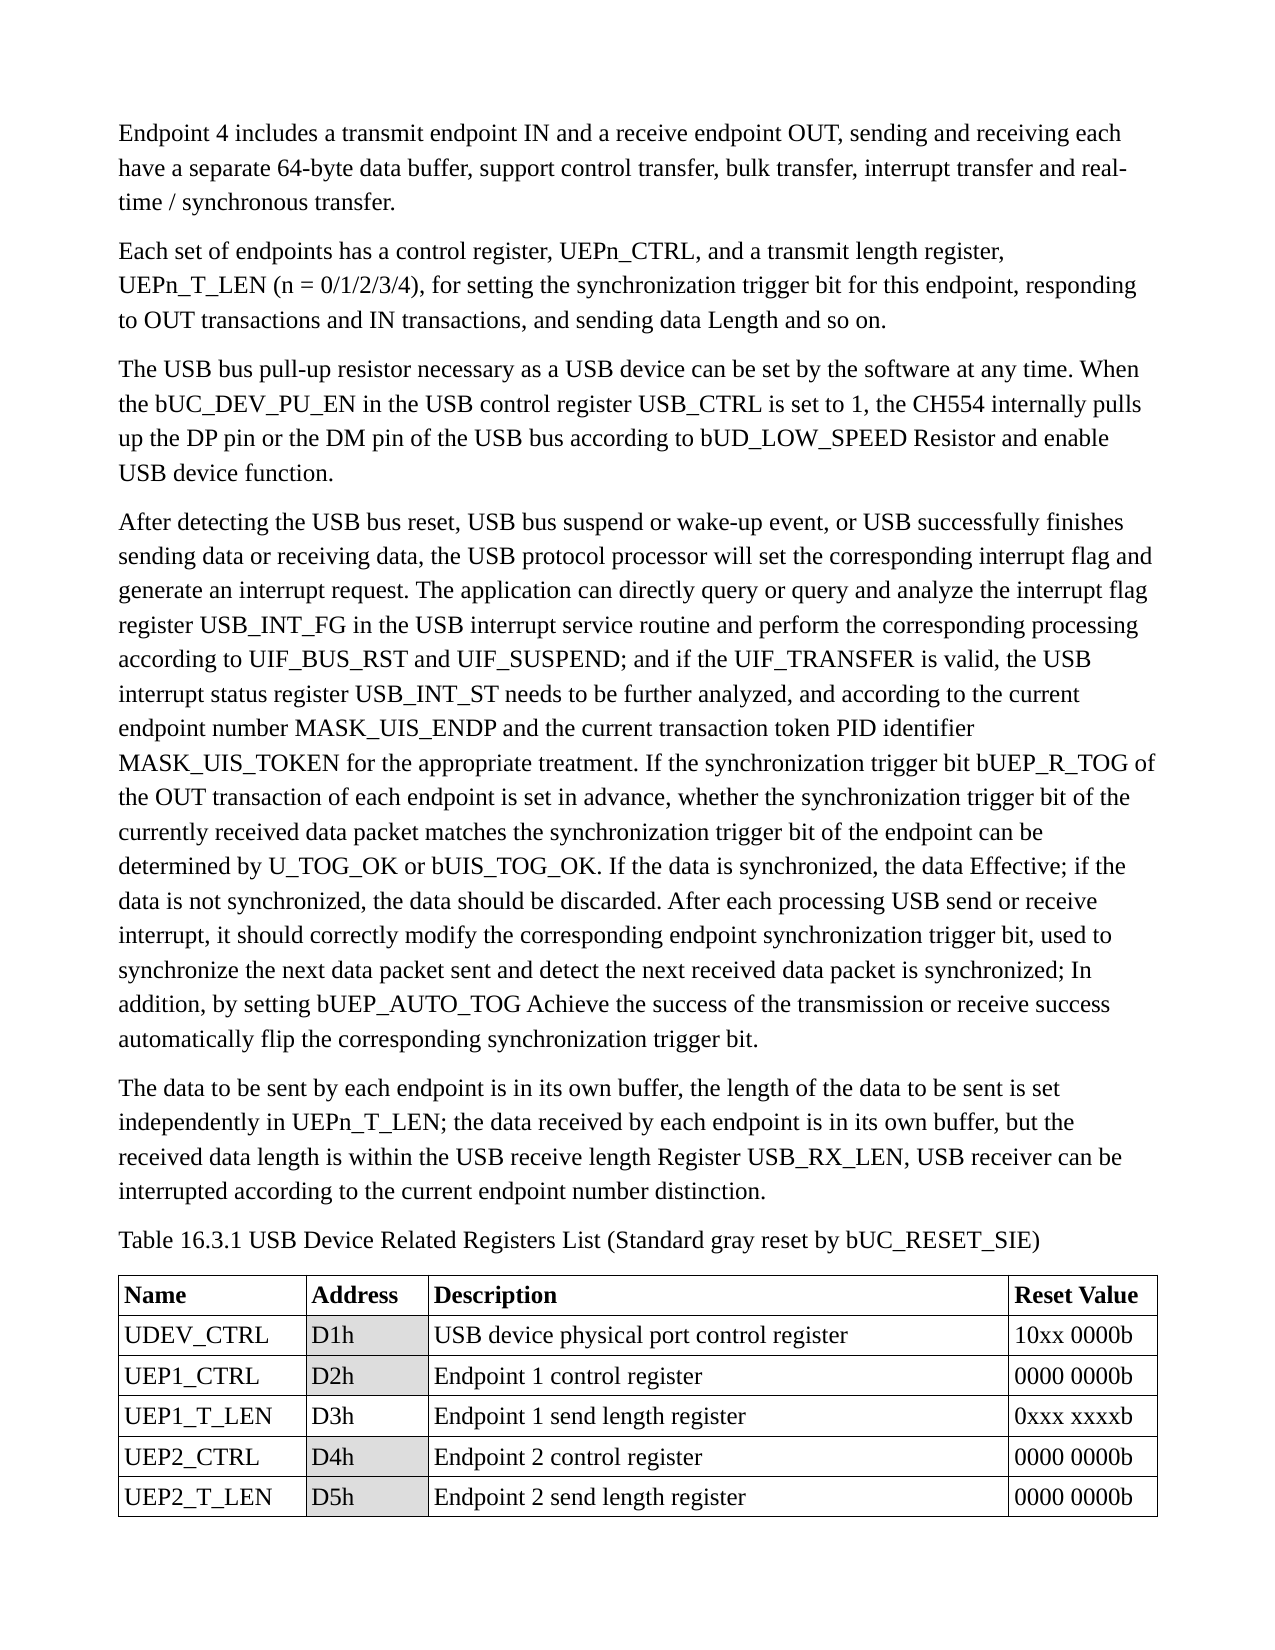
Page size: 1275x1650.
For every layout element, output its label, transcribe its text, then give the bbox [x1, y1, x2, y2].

table_cell 10xx 0000b [1009, 1316, 1157, 1355]
text Each set of endpoints has a control register, UEPn_CTRL, and a transmit length register, UEPn_T_LEN (n = 0/1/2/3/4), for setting the synchronization trigger bit for this endpoint, responding to OUT transactions and IN transactions, and sending data Length and so on. [118, 236, 1157, 334]
text Table 16.3.1 USB Device Related Registers List (Standard gray reset by bUC_RESET_SIE) [118, 1225, 1157, 1254]
table_cell 0000 0000b [1009, 1356, 1157, 1395]
table_header Reset Value [1009, 1276, 1157, 1315]
table_cell 0000 0000b [1009, 1437, 1157, 1476]
text The data to be sent by each endpoint is in its own buffer, the length of the data to be sent is set independently in UEPn_T_LEN; the data received by each endpoint is in its own buffer, but the received data length is within the USB receive length Register USB_RX_LEN, USB receiver can be interrupted according to the current endpoint number distinction. [118, 1073, 1157, 1205]
table_header Name [119, 1276, 306, 1315]
table_cell D5h [307, 1477, 428, 1516]
text After detecting the USB bus reset, USB bus suspend or wake-up event, or USB successfully finishes sending data or receiving data, the USB protocol processor will set the corresponding interrupt flag and generate an interrupt request. The application can directly query or query and analyze the interrupt flag register USB_INT_FG in the USB interrupt service routine and perform the corresponding processing according to UIF_BUS_RST and UIF_SUSPEND; and if the UIF_TRANSFER is valid, the USB interrupt status register USB_INT_ST needs to be further analyzed, and according to the current endpoint number MASK_UIS_ENDP and the current transaction token PID identifier MASK_UIS_TOKEN for the appropriate treatment. If the synchronization trigger bit bUEP_R_TOG of the OUT transaction of each endpoint is set in advance, whether the synchronization trigger bit of the currently received data packet matches the synchronization trigger bit of the endpoint can be determined by U_TOG_OK or bUIS_TOG_OK. If the data is synchronized, the data Effective; if the data is not synchronized, the data should be discarded. After each processing USB send or receive interrupt, it should correctly modify the corresponding endpoint synchronization trigger bit, used to synchronize the next data packet sent and detect the next received data packet is synchronized; In addition, by setting bUEP_AUTO_TOG Achieve the success of the transmission or receive success automatically flip the corresponding synchronization trigger bit. [118, 507, 1157, 1053]
table_header Description [429, 1276, 1008, 1315]
table_cell Endpoint 1 send length register [429, 1396, 1008, 1436]
table_cell Endpoint 2 send length register [429, 1477, 1008, 1516]
table_cell 0000 0000b [1009, 1477, 1157, 1516]
text Endpoint 4 includes a transmit endpoint IN and a receive endpoint OUT, sending and receiving each have a separate 64-byte data buffer, support control transfer, bulk transfer, interrupt transfer and real-time / synchronous transfer. [118, 118, 1157, 216]
table_cell UEP2_T_LEN [119, 1477, 306, 1516]
table_cell Endpoint 1 control register [429, 1356, 1008, 1395]
table_cell D4h [307, 1437, 428, 1476]
table_cell UEP1_T_LEN [119, 1396, 306, 1436]
table_cell Endpoint 2 control register [429, 1437, 1008, 1476]
table_cell UDEV_CTRL [119, 1316, 306, 1355]
table_cell D3h [307, 1396, 428, 1436]
table_cell USB device physical port control register [429, 1316, 1008, 1355]
table_cell UEP2_CTRL [119, 1437, 306, 1476]
table_cell D1h [307, 1316, 428, 1355]
table_cell D2h [307, 1356, 428, 1395]
text The USB bus pull-up resistor necessary as a USB device can be set by the software at any time. When the bUC_DEV_PU_EN in the USB control register USB_CTRL is set to 1, the CH554 internally pulls up the DP pin or the DM pin of the USB bus according to bUD_LOW_SPEED Resistor and enable USB device function. [118, 354, 1157, 486]
table_header Address [307, 1276, 428, 1315]
table_cell UEP1_CTRL [119, 1356, 306, 1395]
table_cell 0xxx xxxxb [1009, 1396, 1157, 1436]
